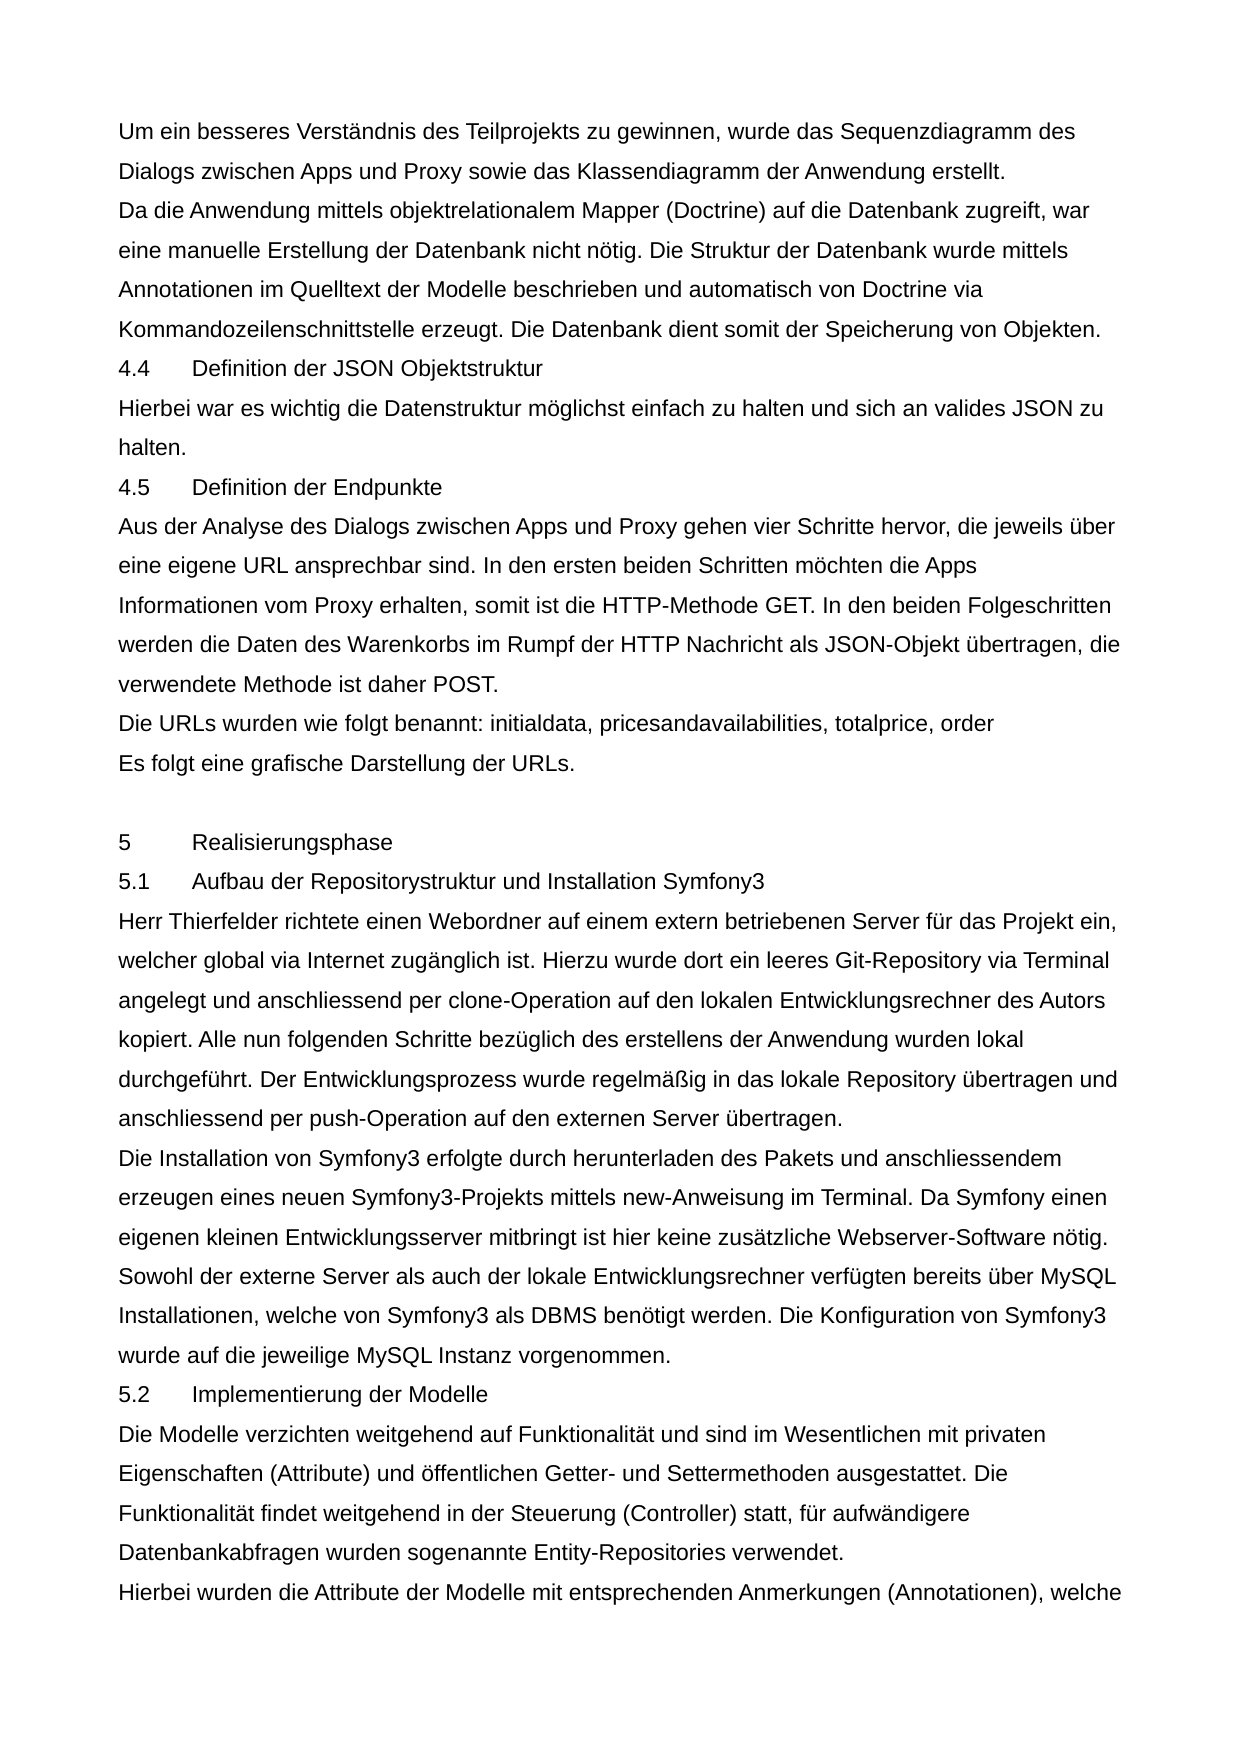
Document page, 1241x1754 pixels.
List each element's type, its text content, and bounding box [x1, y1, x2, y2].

text Hierbei war es wichtig die Datenstruktur möglichst einfach zu halten und sich an valides JSON zu halten. [118, 394, 1122, 460]
text 5.2 Implementierung der Modelle [118, 1381, 1122, 1408]
text Die URLs wurden wie folgt benannt: initialdata, pricesandavailabilities, totalprice, order [118, 710, 1122, 737]
text 5 Realisierungsphase [118, 829, 1122, 855]
text Da die Anwendung mittels objektrelationalem Mapper (Doctrine) auf die Datenbank zugreift, war eine manuelle Erstellung der Datenbank nicht nötig. Die Struktur der Datenbank wurde mittels Annotationen im Quelltext der Modelle beschrieben und automatisch von Doctrine via Kommandozeilenschnittstelle erzeugt. Die Datenbank dient somit der Speicherung von Objekten. [118, 197, 1122, 342]
text Aus der Analyse des Dialogs zwischen Apps und Proxy gehen vier Schritte hervor, die jeweils über eine eigene URL ansprechbar sind. In den ersten beiden Schritten möchten die Apps Informationen vom Proxy erhalten, somit ist die HTTP-Methode GET. In den beiden Folgeschritten werden die Daten des Warenkorbs im Rumpf der HTTP Nachricht als JSON-Objekt übertragen, die verwendete Methode ist daher POST. [118, 513, 1122, 697]
text Um ein besseres Verständnis des Teilprojekts zu gewinnen, wurde das Sequenzdiagramm des Dialogs zwischen Apps und Proxy sowie das Klassendiagramm der Anwendung erstellt. [118, 118, 1122, 184]
text Die Installation von Symfony3 erfolgte durch herunterladen des Pakets und anschliessendem erzeugen eines neuen Symfony3-Projekts mittels new-Anweisung im Terminal. Da Symfony einen eigenen kleinen Entwicklungsserver mitbringt ist hier keine zusätzliche Webserver-Software nötig. [118, 1144, 1122, 1250]
text Sowohl der externe Server als auch der lokale Entwicklungsrechner verfügten bereits über MySQL Installationen, welche von Symfony3 als DBMS benötigt werden. Die Konfiguration von Symfony3 wurde auf die jeweilige MySQL Instanz vorgenommen. [118, 1263, 1122, 1368]
text 4.4 Definition der JSON Objektstruktur [118, 355, 1122, 381]
text Herr Thierfelder richtete einen Webordner auf einem extern betriebenen Server für das Projekt ein, welcher global via Internet zugänglich ist. Hierzu wurde dort ein leeres Git-Repository via Terminal angelegt und anschliessend per clone-Operation auf den lokalen Entwicklungsrechner des Autors kopiert. Alle nun folgenden Schritte bezüglich des erstellens der Anwendung wurden lokal durchgeführt. Der Entwicklungsprozess wurde regelmäßig in das lokale Repository übertragen und anschliessend per push-Operation auf den externen Server übertragen. [118, 908, 1122, 1131]
text Die Modelle verzichten weitgehend auf Funktionalität und sind im Wesentlichen mit privaten Eigenschaften (Attribute) und öffentlichen Getter- und Settermethoden ausgestattet. Die Funktionalität findet weitgehend in der Steuerung (Controller) statt, für aufwändigere Datenbankabfragen wurden sogenannte Entity-Repositories verwendet. [118, 1421, 1122, 1566]
text 4.5 Definition der Endpunkte [118, 473, 1122, 500]
text 5.1 Aufbau der Repositorystruktur und Installation Symfony3 [118, 868, 1122, 894]
text Es folgt eine grafische Darstellung der URLs. [118, 750, 1122, 776]
text Hierbei wurden die Attribute der Modelle mit entsprechenden Anmerkungen (Annotationen), welche [118, 1579, 1122, 1605]
